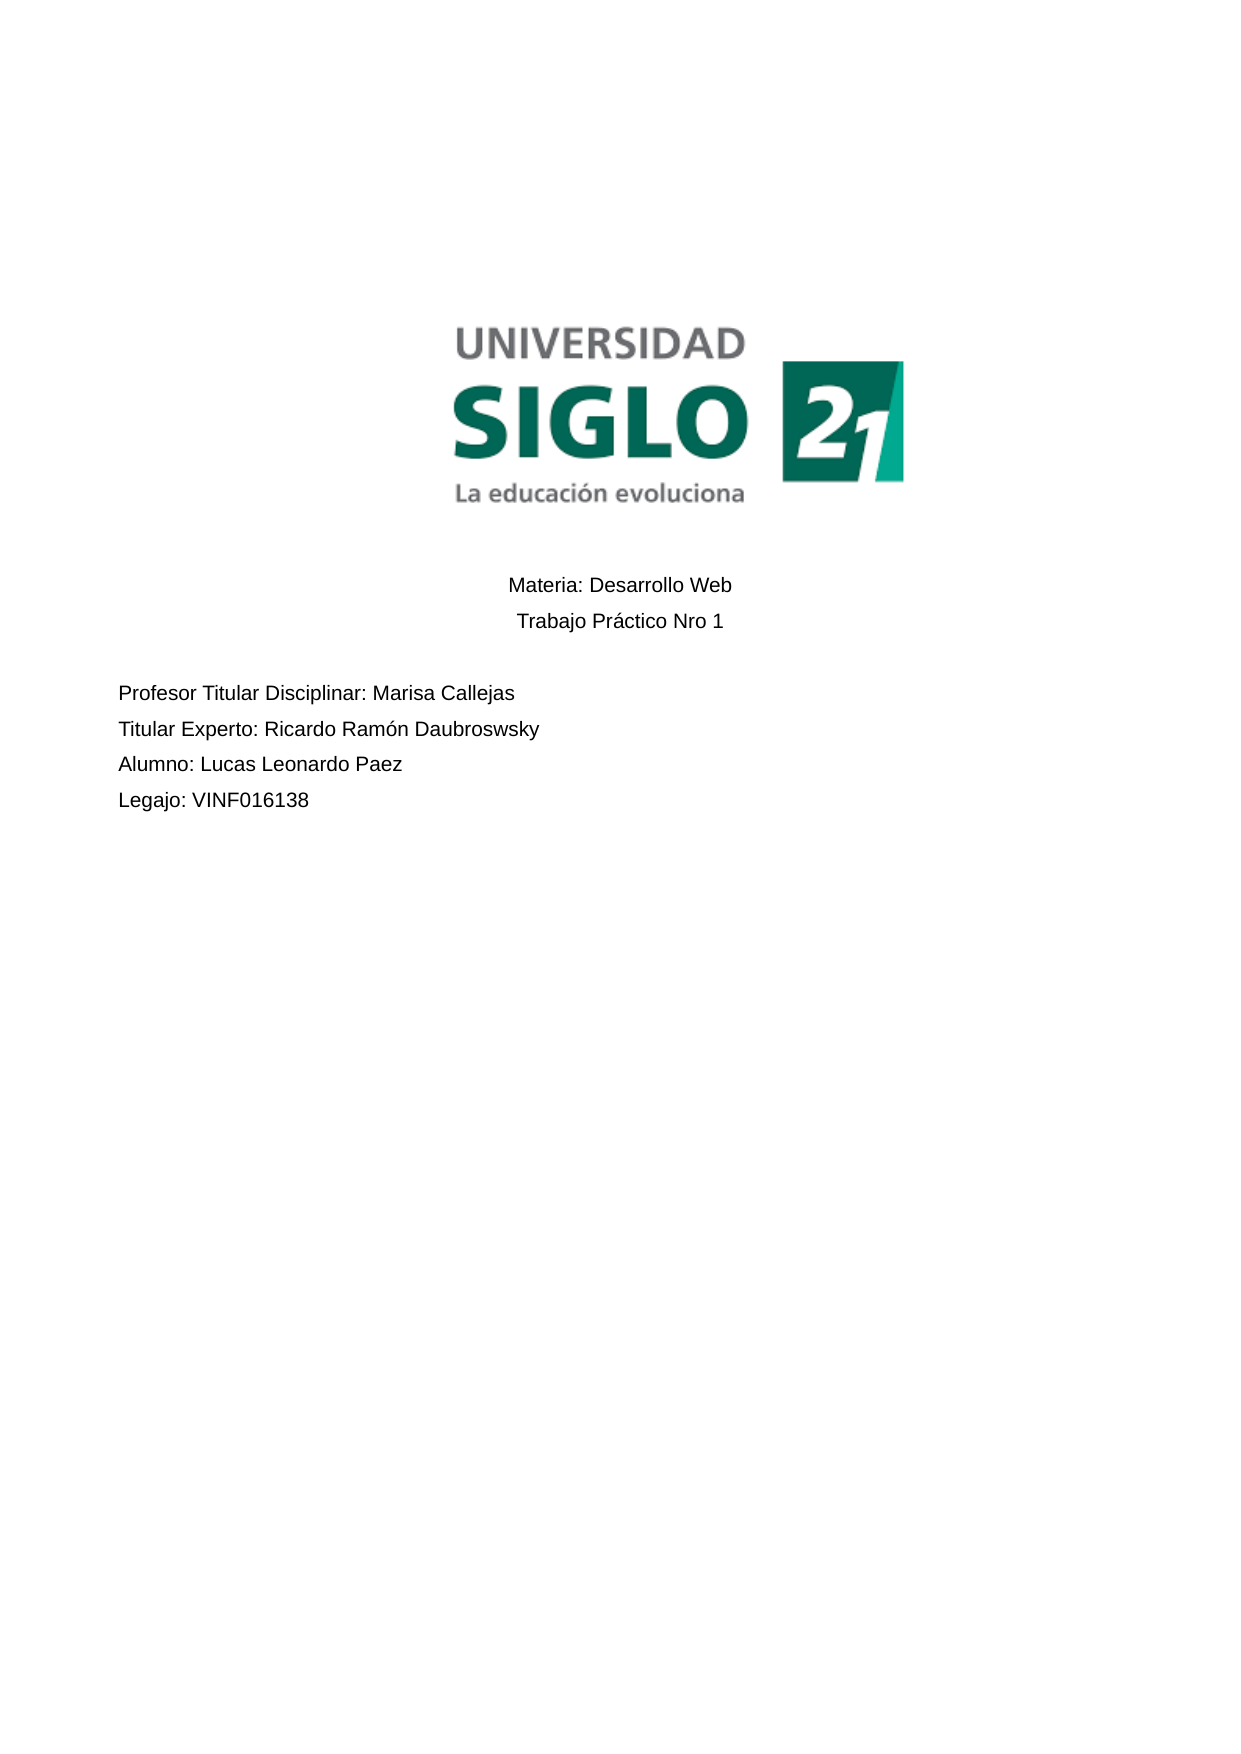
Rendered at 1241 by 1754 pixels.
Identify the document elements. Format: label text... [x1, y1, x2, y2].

text Profesor Titular Disciplinar: Marisa Callejas [118, 680, 1122, 704]
text Legajo: VINF016138 [118, 788, 1122, 812]
picture [398, 306, 960, 525]
text Alumno: Lucas Leonardo Paez [118, 752, 1122, 776]
text Materia: Desarrollo Web [118, 573, 1122, 597]
text Titular Experto: Ricardo Ramón Daubroswsky [118, 716, 1122, 740]
text Trabajo Práctico Nro 1 [118, 608, 1122, 632]
